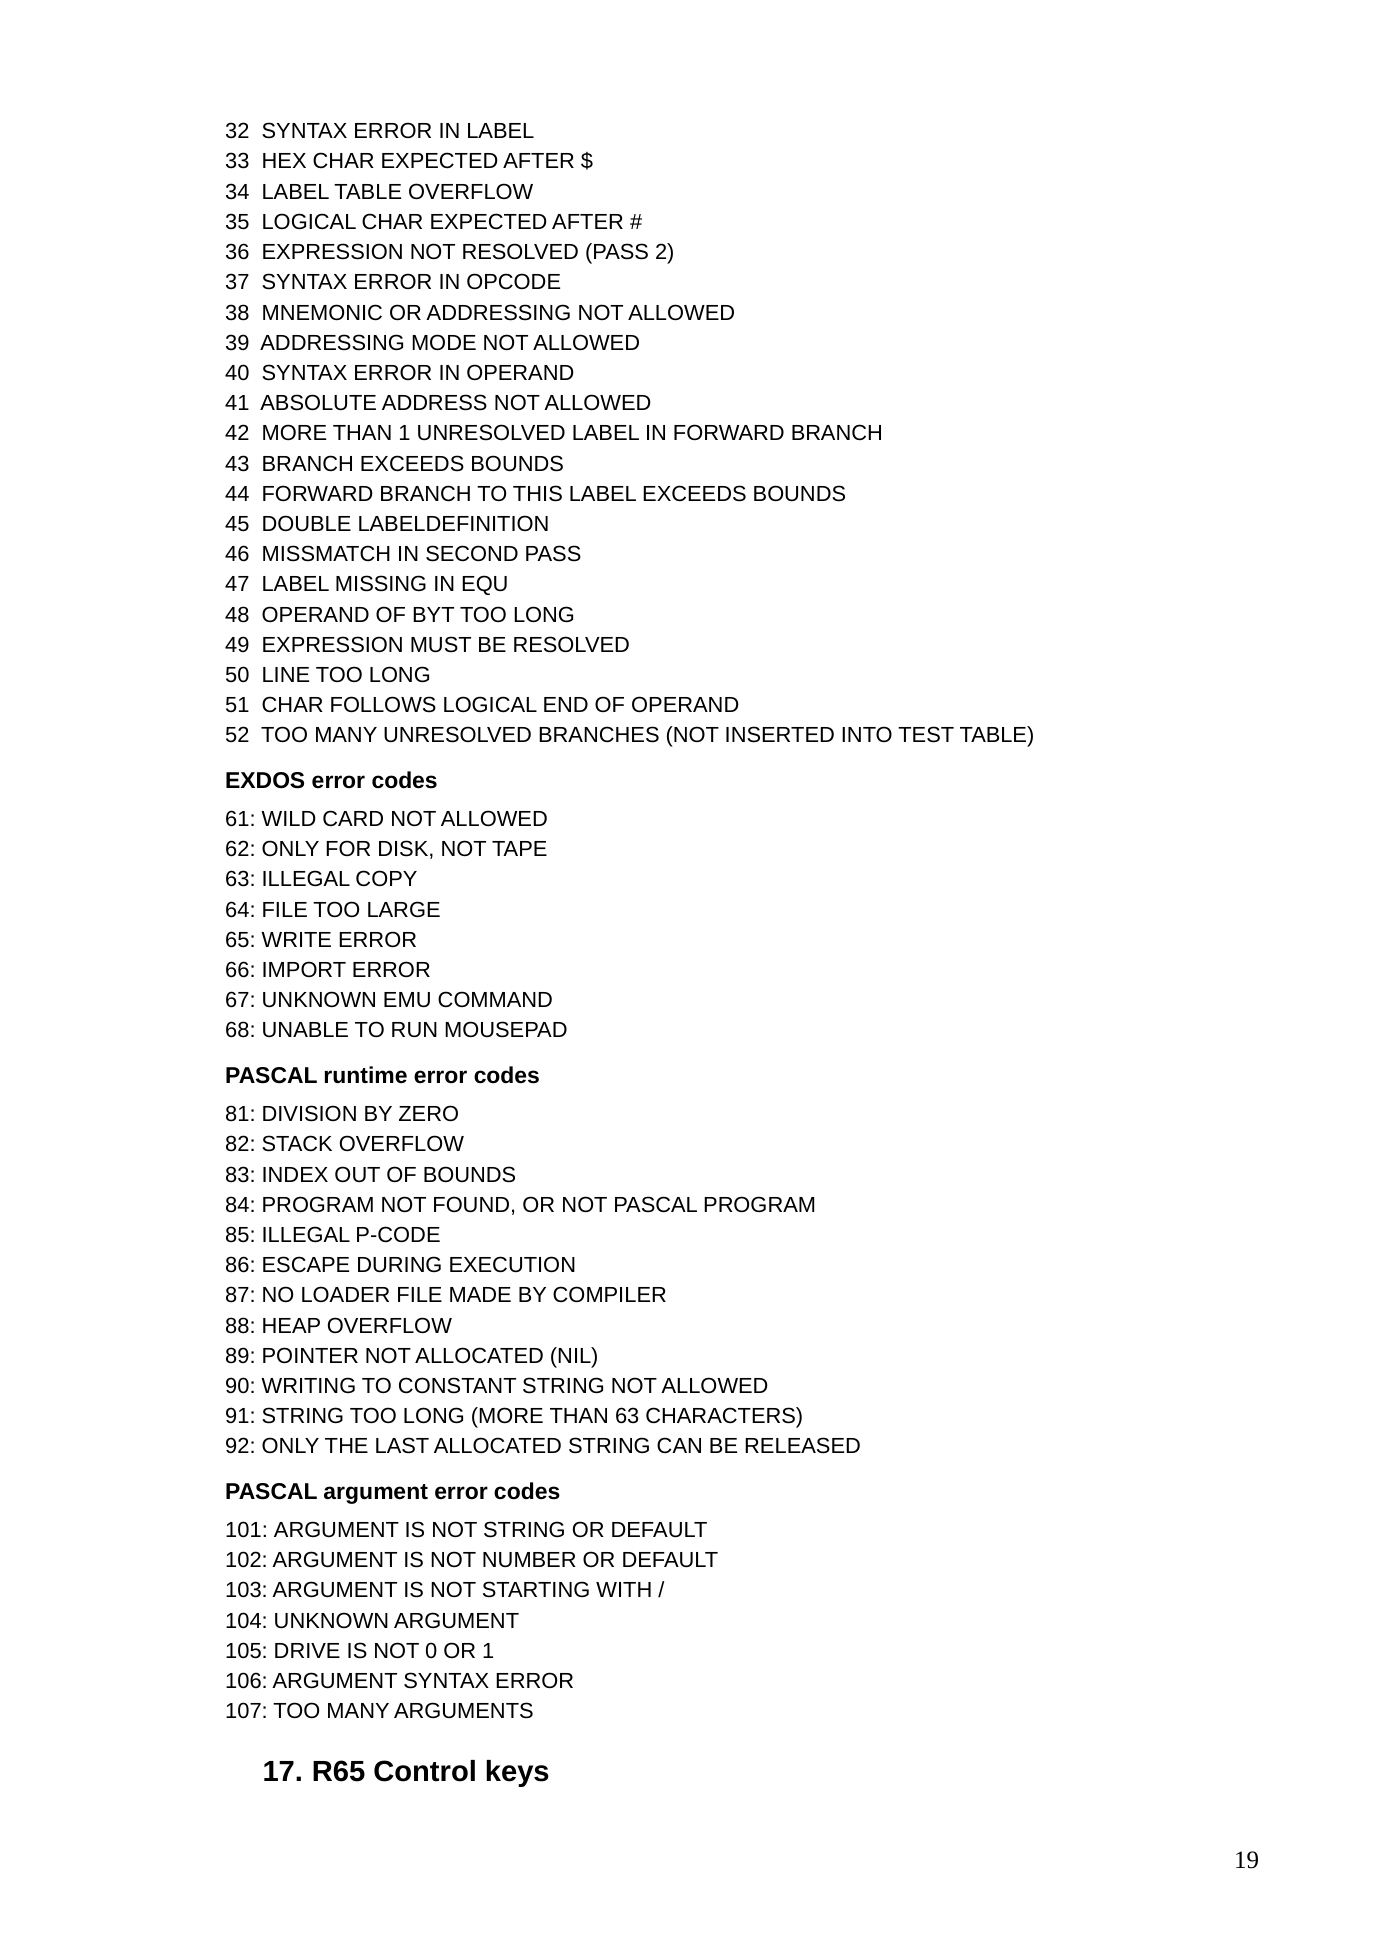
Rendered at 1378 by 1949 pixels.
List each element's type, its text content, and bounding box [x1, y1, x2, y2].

subtitle PASCAL runtime error codes [225, 1062, 1259, 1088]
text 81: DIVISION BY ZERO 82: STACK OVERFLOW 83: INDEX OUT OF BOUNDS 84: PROGRAM NOT FOUND, OR NOT PASCAL PROGRAM 85: ILLEGAL P-CODE 86: ESCAPE DURING EXECUTION 87: NO LOADER FILE MADE BY COMPILER 88: HEAP OVERFLOW 89: POINTER NOT ALLOCATED (NIL) 90: WRITING TO CONSTANT STRING NOT ALLOWED 91: STRING TOO LONG (MORE THAN 63 CHARACTERS) 92: ONLY THE LAST ALLOCATED STRING CAN BE RELEASED [225, 1101, 1259, 1458]
subtitle EXDOS error codes [225, 767, 1259, 793]
subtitle PASCAL argument error codes [225, 1478, 1259, 1504]
text 61: WILD CARD NOT ALLOWED 62: ONLY FOR DISK, NOT TAPE 63: ILLEGAL COPY 64: FILE TOO LARGE 65: WRITE ERROR 66: IMPORT ERROR 67: UNKNOWN EMU COMMAND 68: UNABLE TO RUN MOUSEPAD [225, 806, 1259, 1043]
text 101: ARGUMENT IS NOT STRING OR DEFAULT 102: ARGUMENT IS NOT NUMBER OR DEFAULT 103: ARGUMENT IS NOT STARTING WITH / 104: UNKNOWN ARGUMENT 105: DRIVE IS NOT 0 OR 1 106: ARGUMENT SYNTAX ERROR 107: TOO MANY ARGUMENTS [225, 1517, 1259, 1723]
text 32 SYNTAX ERROR IN LABEL 33 HEX CHAR EXPECTED AFTER $ 34 LABEL TABLE OVERFLOW 35 LOGICAL CHAR EXPECTED AFTER # 36 EXPRESSION NOT RESOLVED (PASS 2) 37 SYNTAX ERROR IN OPCODE 38 MNEMONIC OR ADDRESSING NOT ALLOWED 39 ADDRESSING MODE NOT ALLOWED 40 SYNTAX ERROR IN OPERAND 41 ABSOLUTE ADDRESS NOT ALLOWED 42 MORE THAN 1 UNRESOLVED LABEL IN FORWARD BRANCH 43 BRANCH EXCEEDS BOUNDS 44 FORWARD BRANCH TO THIS LABEL EXCEEDS BOUNDS 45 DOUBLE LABELDEFINITION 46 MISSMATCH IN SECOND PASS 47 LABEL MISSING IN EQU 48 OPERAND OF BYT TOO LONG 49 EXPRESSION MUST BE RESOLVED 50 LINE TOO LONG 51 CHAR FOLLOWS LOGICAL END OF OPERAND 52 TOO MANY UNRESOLVED BRANCHES (NOT INSERTED INTO TEST TABLE) [225, 118, 1259, 747]
subtitle R65 Control keys [262, 1754, 1259, 1787]
